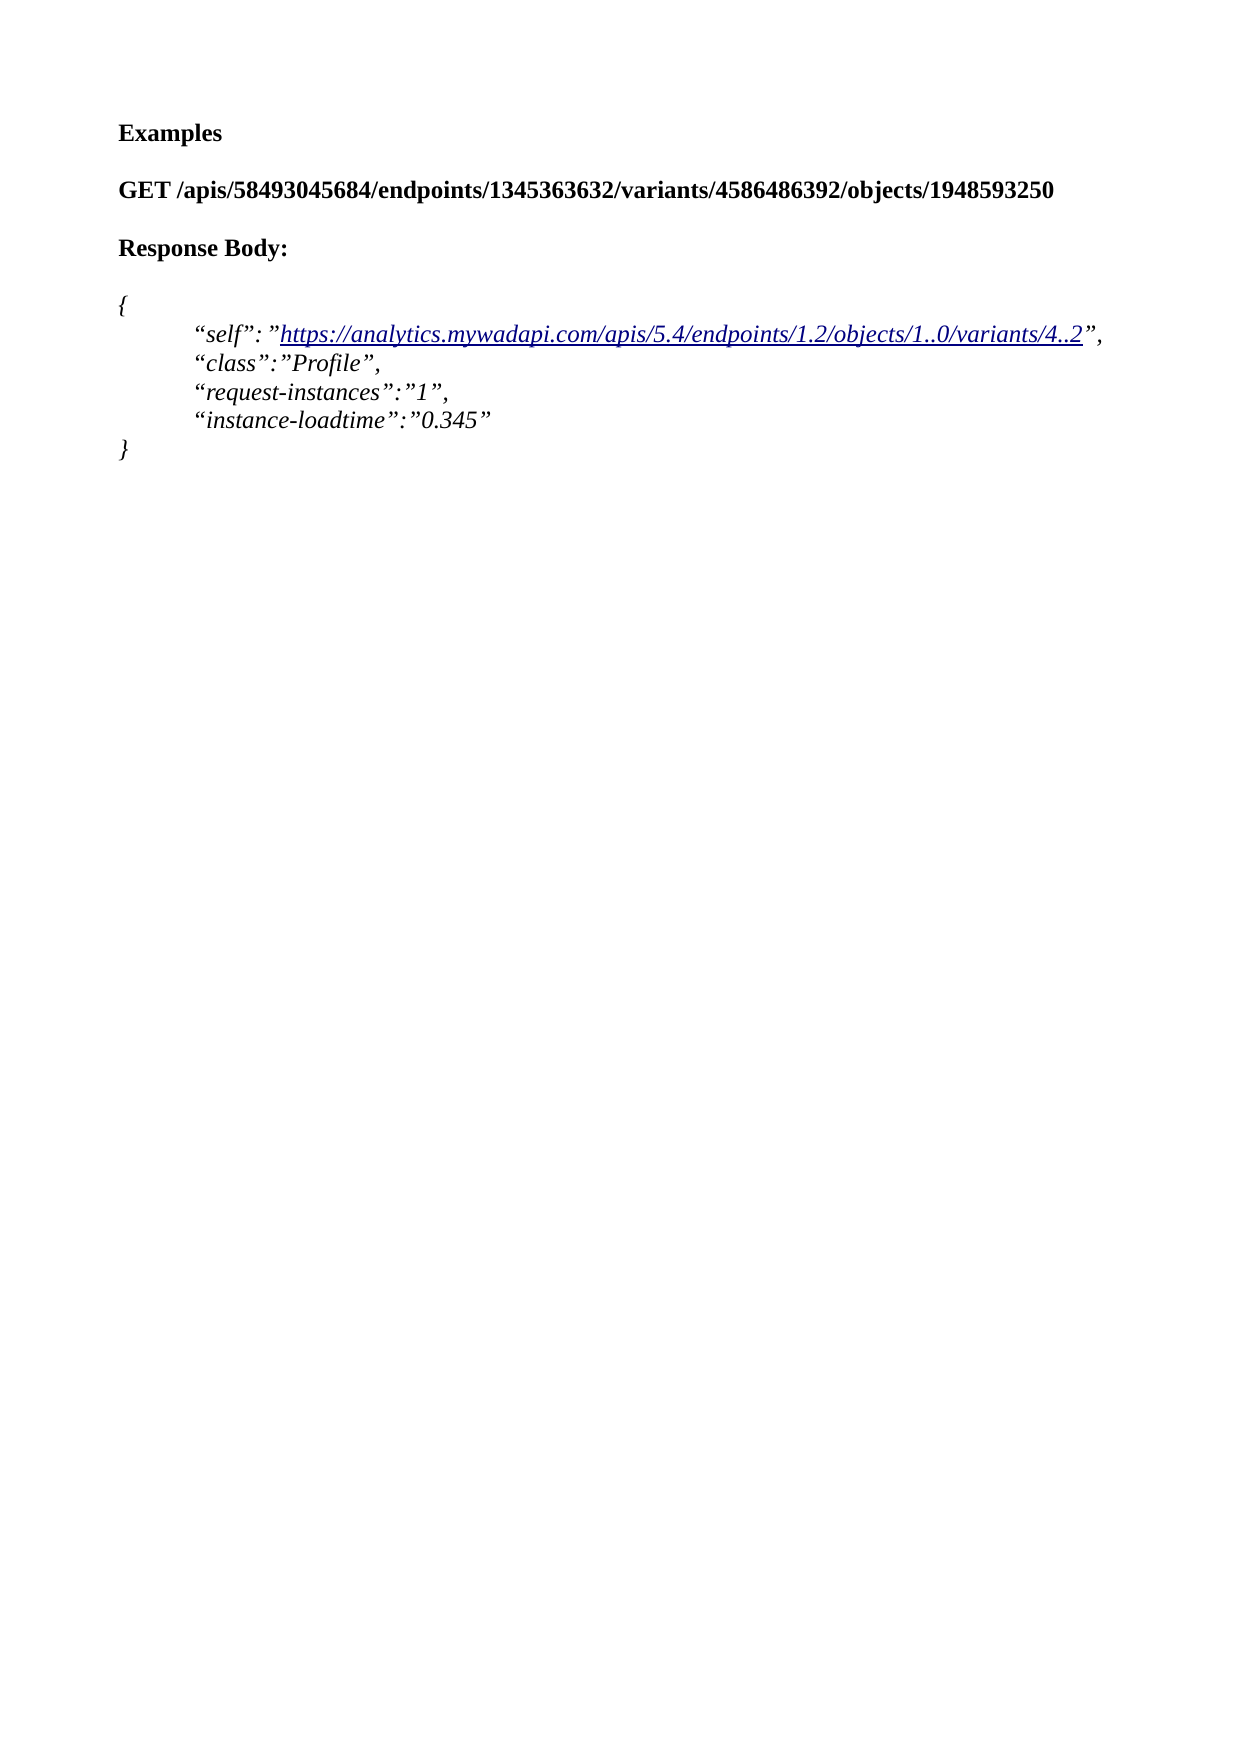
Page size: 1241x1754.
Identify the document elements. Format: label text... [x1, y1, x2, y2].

text “instance-loadtime”:”0.345” [118, 406, 1122, 434]
text Response Body: [118, 233, 1122, 262]
text Examples [118, 118, 1122, 147]
text { [118, 291, 1122, 319]
text } [118, 434, 1122, 463]
text GET /apis/58493045684/endpoints/1345363632/variants/4586486392/objects/1948593250 [118, 176, 1122, 204]
text “class”:”Profile”, [118, 348, 1122, 377]
text “request-instances”:”1”, [118, 377, 1122, 406]
text “self”: ”https://analytics.mywadapi.com/apis/5.4/endpoints/1.2/objects/1..0/variants/4..2”, [118, 319, 1122, 348]
